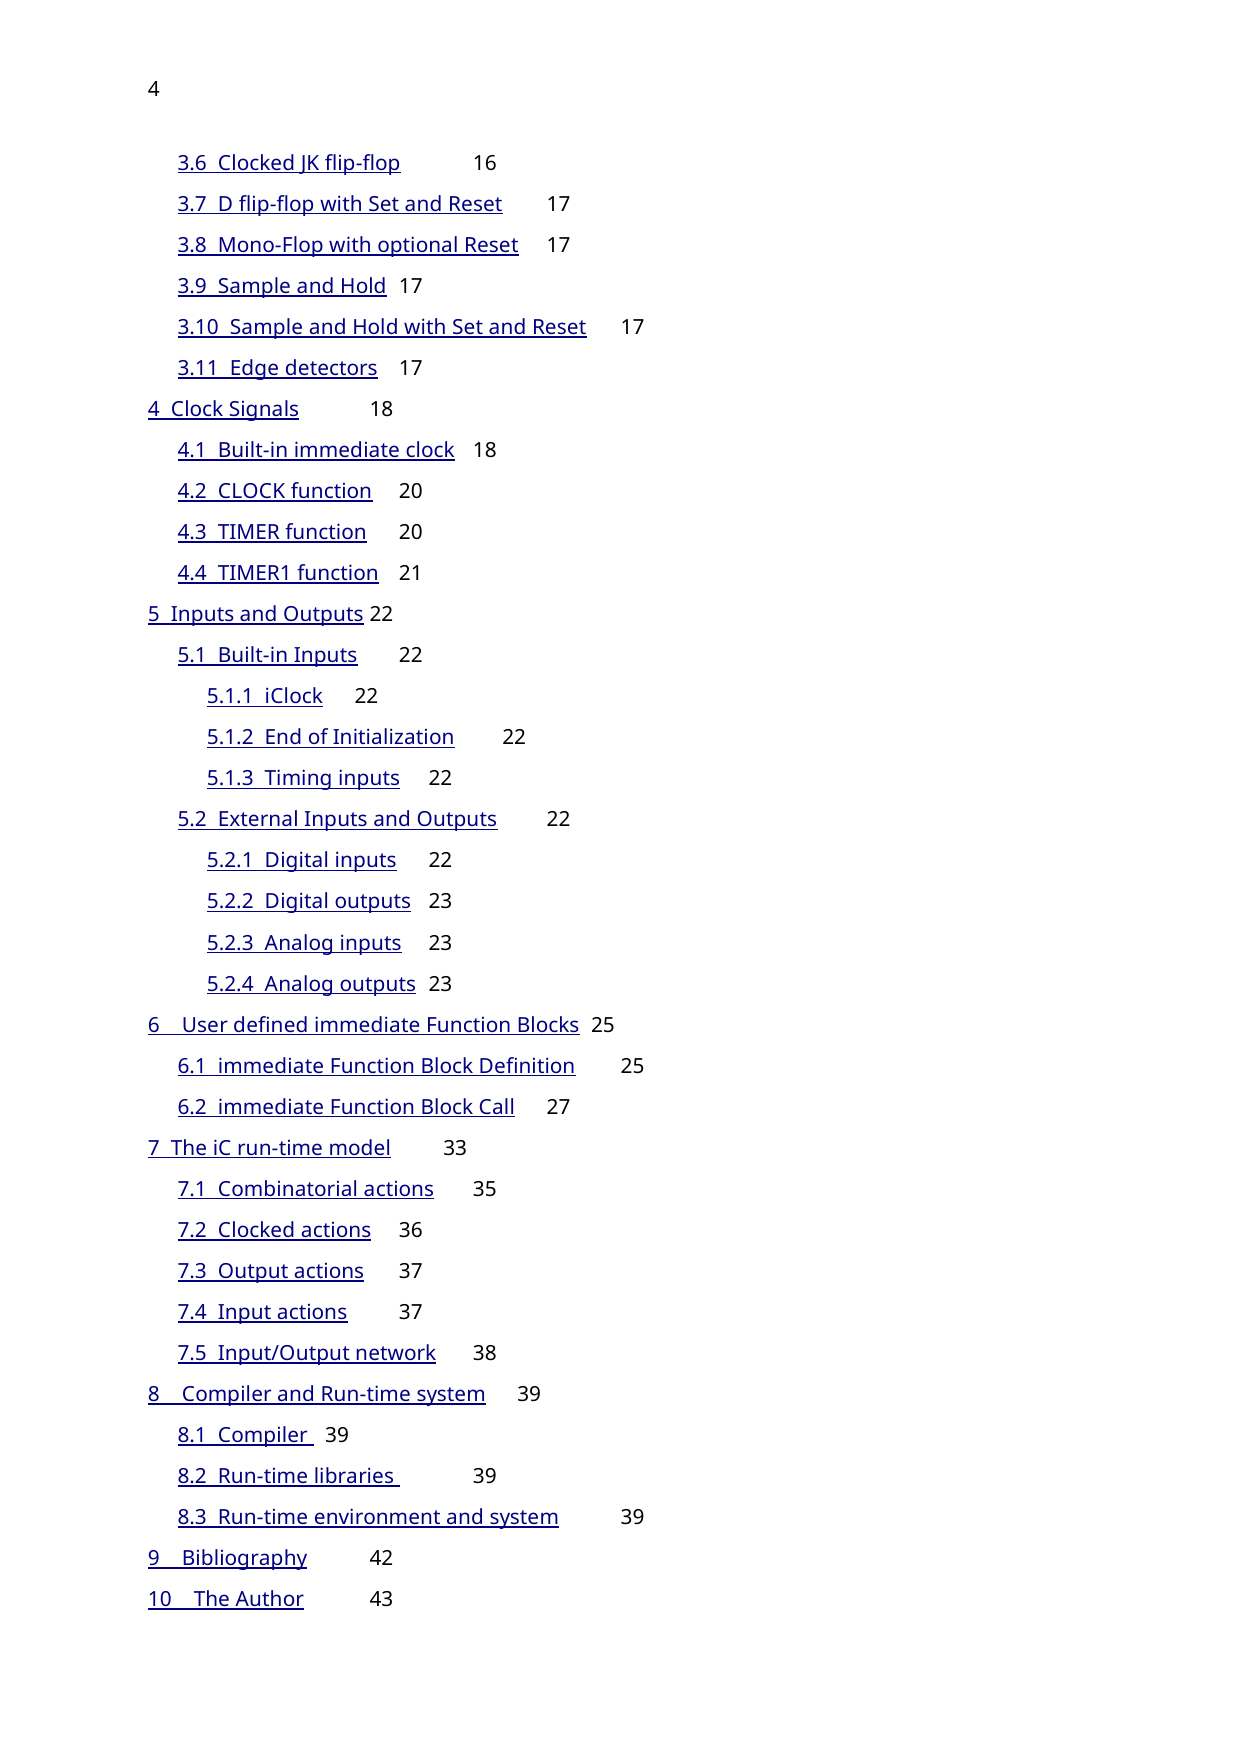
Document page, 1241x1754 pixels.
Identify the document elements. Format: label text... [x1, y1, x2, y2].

text 4 Clock Signals 18 [148, 394, 1092, 422]
text 5.2.2 Digital outputs 23 [207, 886, 1092, 915]
text 5.1.2 End of Initialization 22 [207, 722, 1092, 751]
text 3.7 D flip-flop with Set and Reset 17 [177, 189, 1092, 217]
text 3.8 Mono-Flop with optional Reset 17 [177, 230, 1092, 258]
text 9 Bibliography 42 [148, 1543, 1092, 1572]
text 5.2 External Inputs and Outputs 22 [177, 804, 1092, 833]
text 3.11 Edge detectors 17 [177, 353, 1092, 381]
text 8 Compiler and Run-time system 39 [148, 1379, 1092, 1407]
text 5.2.3 Analog inputs 23 [207, 927, 1092, 956]
text 6.2 immediate Function Block Call 27 [177, 1092, 1092, 1120]
text 5.1.3 Timing inputs 22 [207, 763, 1092, 792]
text 5 Inputs and Outputs 22 [148, 599, 1092, 628]
text 3.6 Clocked JK flip-flop 16 [177, 148, 1092, 176]
text 8.1 Compiler 39 [177, 1420, 1092, 1448]
text 6 User defined immediate Function Blocks 25 [148, 1009, 1092, 1038]
text 10 The Author 43 [148, 1584, 1092, 1613]
text 8.3 Run-time environment and system 39 [177, 1502, 1092, 1531]
text 3.9 Sample and Hold 17 [177, 271, 1092, 299]
text 4.3 TIMER function 20 [177, 517, 1092, 546]
text 5.1 Built-in Inputs 22 [177, 640, 1092, 669]
text 7.2 Clocked actions 36 [177, 1215, 1092, 1243]
text 4.1 Built-in immediate clock 18 [177, 435, 1092, 463]
text 4.4 TIMER1 function 21 [177, 558, 1092, 587]
text 7.4 Input actions 37 [177, 1297, 1092, 1325]
text 7 The iC run-time model 33 [148, 1133, 1092, 1161]
text 3.10 Sample and Hold with Set and Reset 17 [177, 312, 1092, 340]
text 5.2.1 Digital inputs 22 [207, 845, 1092, 874]
text 6.1 immediate Function Block Definition 25 [177, 1051, 1092, 1079]
text 4.2 CLOCK function 20 [177, 476, 1092, 504]
text 7.3 Output actions 37 [177, 1256, 1092, 1284]
text 5.2.4 Analog outputs 23 [207, 968, 1092, 997]
text 8.2 Run-time libraries 39 [177, 1461, 1092, 1489]
text 7.1 Combinatorial actions 35 [177, 1174, 1092, 1202]
text 7.5 Input/Output network 38 [177, 1338, 1092, 1366]
text 5.1.1 iClock 22 [207, 681, 1092, 710]
